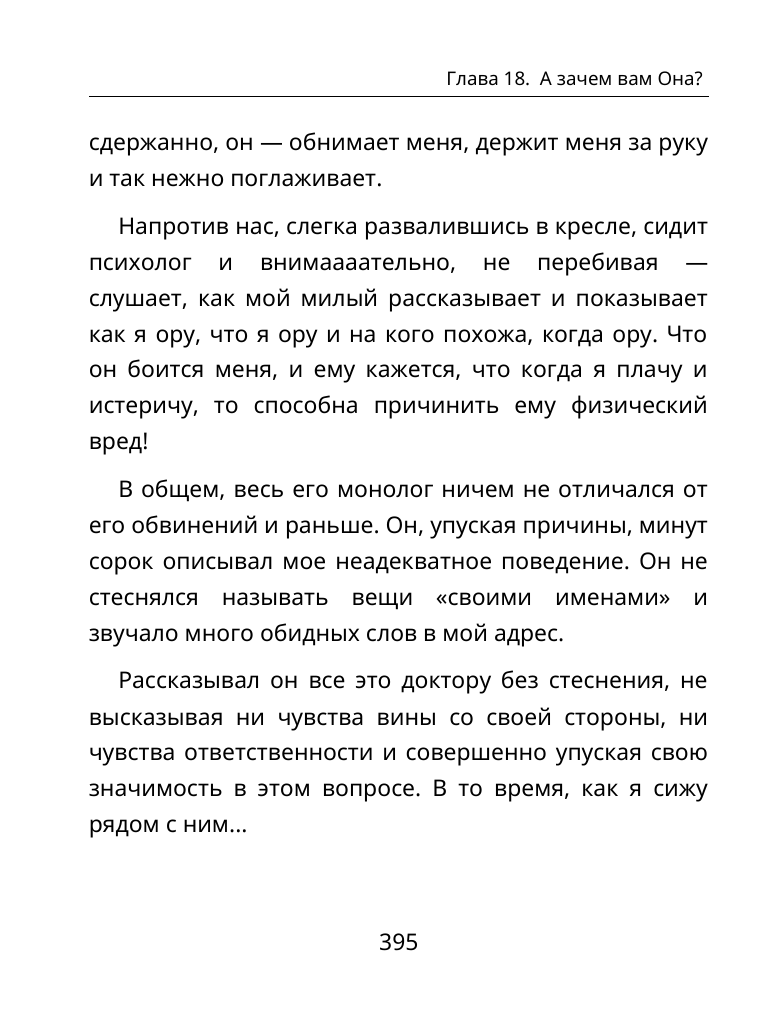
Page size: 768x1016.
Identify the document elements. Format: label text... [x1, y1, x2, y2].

text Напротив нас, слегка развалившись в кресле, сидит психолог и внимаааательно, не перебивая — слушает, как мой милый рассказывает и показывает как я ору, что я ору и на кого похожа, когда ору. Что он боится меня, и ему кажется, что когда я плачу и истеричу, то способна причинить ему физический вред! [88, 210, 709, 457]
text Рассказывал он все это доктору без стеснения, не высказывая ни чувства вины со своей стороны, ни чувства ответственности и совершенно упуская свою значимость в этом вопросе. В то время, как я сижу рядом с ним... [88, 664, 709, 839]
text В общем, весь его монолог ничем не отличался от его обвинений и раньше. Он, упуская причины, минут сорок описывал мое неадекватное поведение. Он не стеснялся называть вещи «своими именами» и звучало много обидных слов в мой адрес. [88, 473, 709, 648]
text сдержанно, он — обнимает меня, держит меня за руку и так нежно поглаживает. [88, 126, 709, 193]
